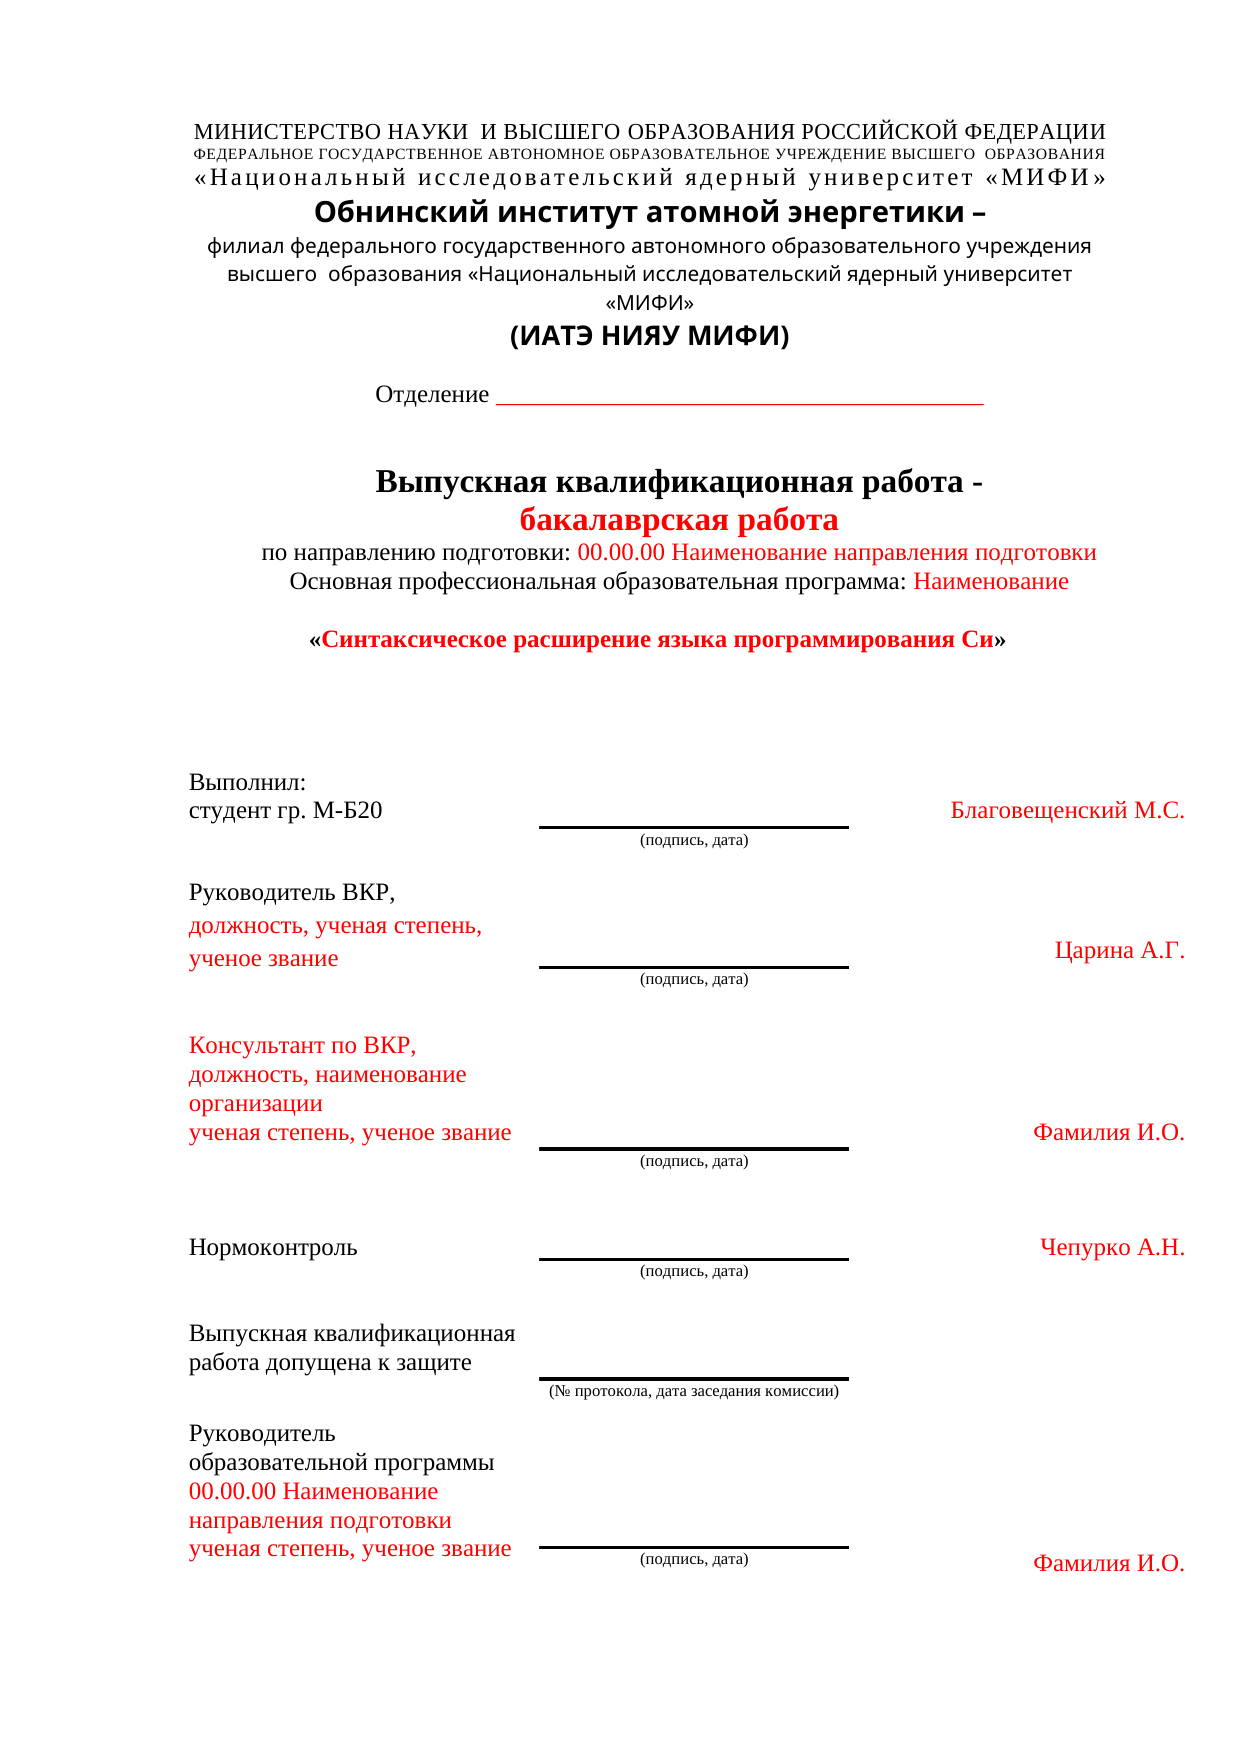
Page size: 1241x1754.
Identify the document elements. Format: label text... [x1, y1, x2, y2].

table_cell Выпускная квалификационная работа допущена к защите Руководитель образовательной программы 00.00.00 Наименование направления подготовки ученая степень, ученое звание [177, 1318, 528, 1597]
text Отделение _______________________________________ [177, 379, 1181, 408]
table_cell (№ протокола, дата заседания комиссии) (подпись, дата) [528, 1318, 860, 1597]
table_header (подпись, дата) [528, 767, 860, 877]
table_header Выполнил: студент гр. М-Б20 [177, 767, 528, 877]
table_header МИНИСТЕРСТВО НАУКИ И ВЫСШЕГО ОБРАЗОВАНИЯ РОССИЙСКОЙ ФЕДЕРАЦИИ федеральное государственное АВТОНОМНОЕ образовательное учреждение высшего образования «Национальный исследовательский ядерный университет «МИФИ» [192, 118, 1107, 191]
text «Синтаксическое расширение языка программирования Си» [177, 624, 1181, 652]
table_cell Фамилия И.О. Чепурко А.Н. [860, 1030, 1196, 1318]
text Основная профессиональная образовательная программа: Наименование [177, 566, 1181, 595]
table_cell Фамилия И.О. [860, 1318, 1196, 1597]
table_cell Консультант по ВКР, должность, наименование организации ученая степень, ученое звание Нормоконтроль [177, 1030, 528, 1318]
table_cell (подпись, дата) (подпись, дата) [528, 1030, 860, 1318]
table_cell Обнинский институт атомной энергетики – филиал федерального государственного автономного образовательного учреждения высшего образования «Национальный исследовательский ядерный университет «МИФИ» (ИАТЭ НИЯУ МИФИ) [192, 191, 1107, 353]
text бакалаврская работа [177, 499, 1181, 537]
table_cell Царина А.Г. [860, 878, 1196, 1030]
text по направлению подготовки: 00.00.00 Наименование направления подготовки [177, 537, 1181, 566]
table_header Благовещенский М.С. [860, 767, 1196, 877]
text Выпускная квалификационная работа - [177, 461, 1181, 499]
table_cell (подпись, дата) [528, 878, 860, 1030]
table_cell Руководитель ВКР, должность, ученая степень, ученое звание [177, 878, 528, 1030]
